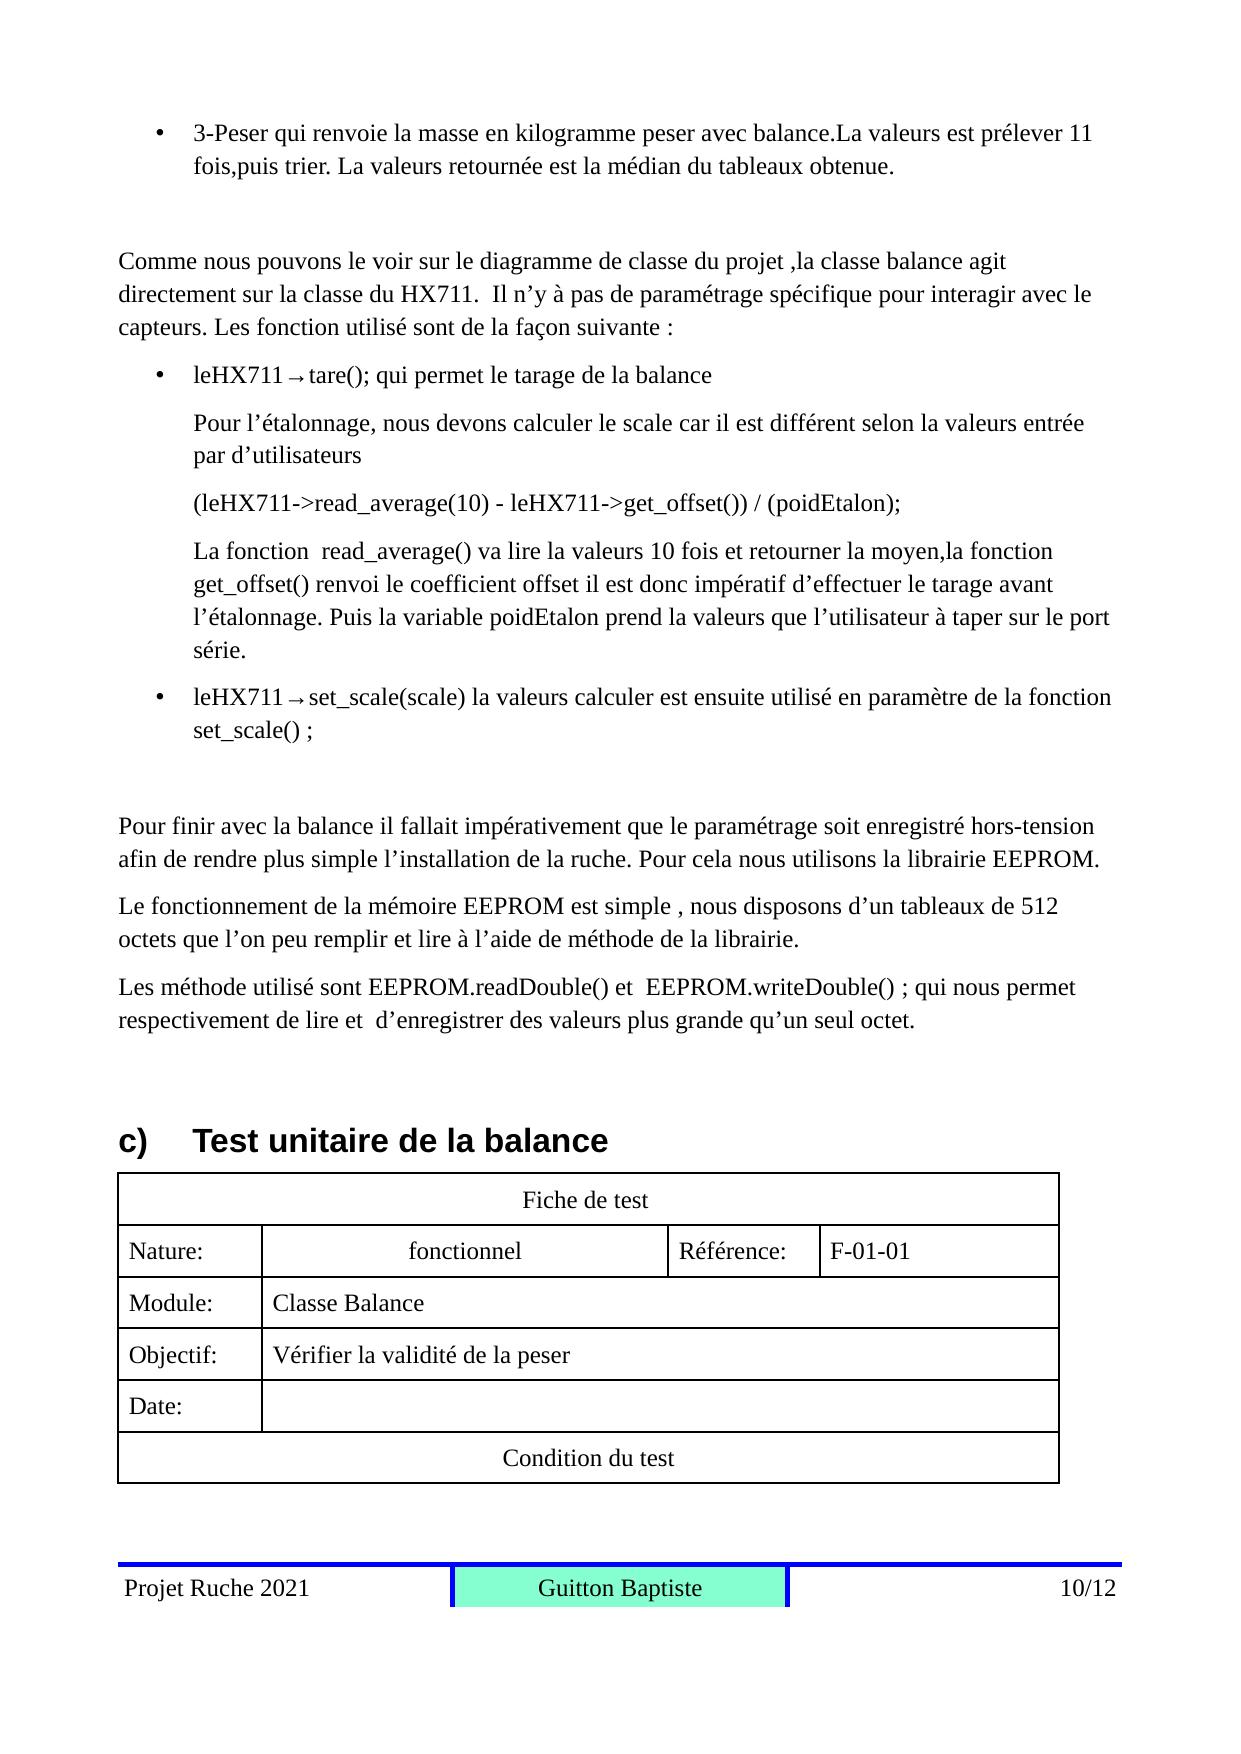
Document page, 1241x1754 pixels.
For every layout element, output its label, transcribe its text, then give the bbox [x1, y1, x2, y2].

list (leHX711->read_average(10) - leHX711->get_offset()) / (poidEtalon); [156, 488, 1122, 517]
list La fonction read_average() va lire la valeurs 10 fois et retourner la moyen,la fonction get_offset() renvoi le coefficient offset il est donc impératif d’effectuer le tarage avant l’étalonnage. Puis la variable poidEtalon prend la valeurs que l’utilisateur à taper sur le port série. [156, 536, 1122, 664]
table_cell Date: [119, 1381, 261, 1431]
text Pour finir avec la balance il fallait impérativement que le paramétrage soit enregistré hors-tension afin de rendre plus simple l’installation de la ruche. Pour cela nous utilisons la librairie EEPROM. [118, 811, 1122, 872]
text Comme nous pouvons le voir sur le diagramme de classe du projet ,la classe balance agit directement sur la classe du HX711. Il n’y à pas de paramétrage spécifique pour interagir avec le capteurs. Les fonction utilisé sont de la façon suivante : [118, 246, 1122, 341]
list leHX711→tare(); qui permet le tarage de la balance [156, 360, 1122, 389]
table_cell fonctionnel [263, 1226, 667, 1276]
table_cell Vérifier la validité de la peser [263, 1329, 1058, 1379]
table_cell Condition du test [119, 1433, 1058, 1482]
table_header Fiche de test [119, 1174, 1058, 1224]
table_cell F-01-01 [821, 1226, 1058, 1276]
table_cell [263, 1381, 1058, 1431]
table_cell Classe Balance [263, 1278, 1058, 1327]
text Le fonctionnement de la mémoire EEPROM est simple , nous disposons d’un tableaux de 512 octets que l’on peu remplir et lire à l’aide de méthode de la librairie. [118, 891, 1122, 953]
list Pour l’étalonnage, nous devons calculer le scale car il est différent selon la valeurs entrée par d’utilisateurs [156, 408, 1122, 469]
subtitle Test unitaire de la balance [118, 1121, 1122, 1160]
list 3-Peser qui renvoie la masse en kilogramme peser avec balance.La valeurs est prélever 11 fois,puis trier. La valeurs retournée est la médian du tableaux obtenue. [156, 118, 1122, 180]
list leHX711→set_scale(scale) la valeurs calculer est ensuite utilisé en paramètre de la fonction set_scale() ; [156, 682, 1122, 744]
table_cell Référence: [669, 1226, 819, 1276]
text Les méthode utilisé sont EEPROM.readDouble() et EEPROM.writeDouble() ; qui nous permet respectivement de lire et d’enregistrer des valeurs plus grande qu’un seul octet. [118, 972, 1122, 1034]
table_cell Module: [119, 1278, 261, 1327]
table_cell Objectif: [119, 1329, 261, 1379]
table_cell Nature: [119, 1226, 261, 1276]
